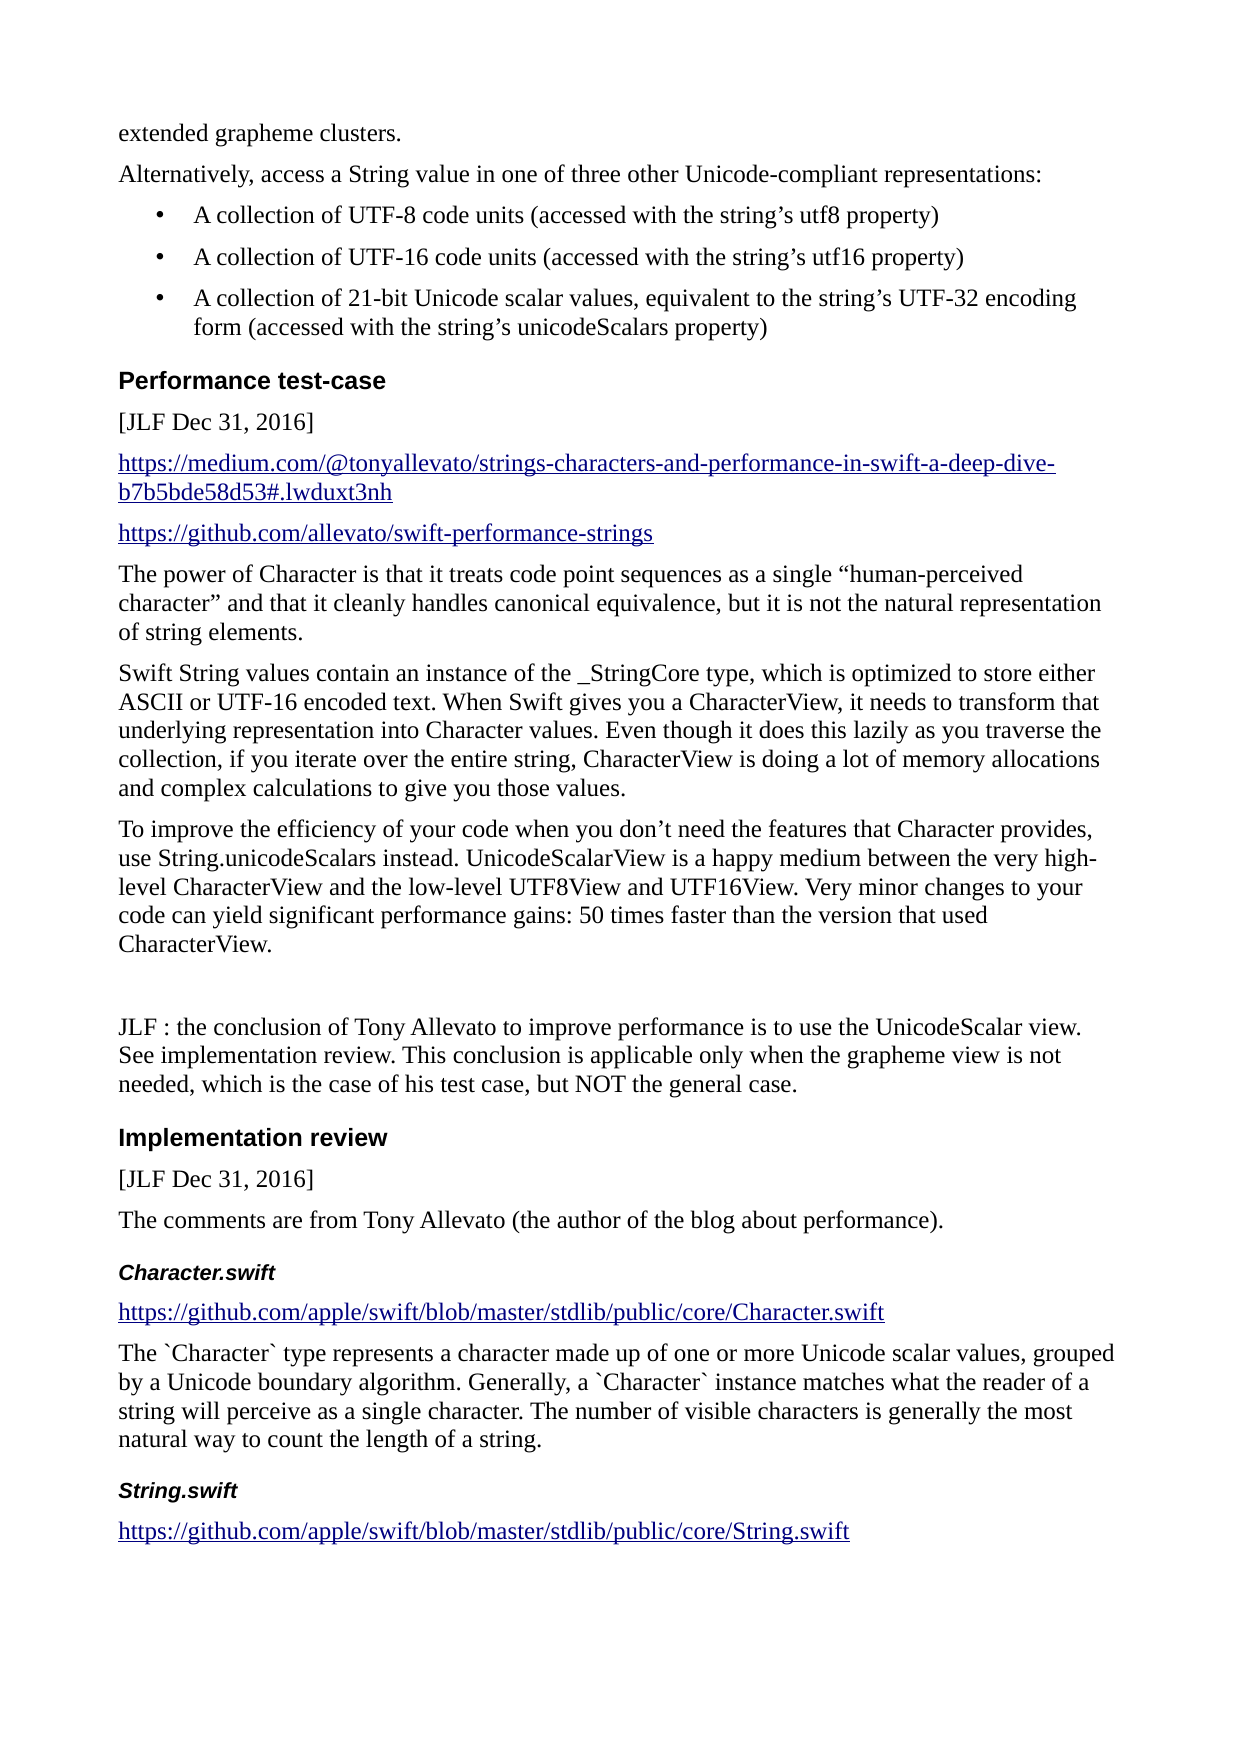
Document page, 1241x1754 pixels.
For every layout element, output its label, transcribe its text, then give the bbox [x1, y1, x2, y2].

subtitle String.swift [118, 1478, 1122, 1503]
text JLF : the conclusion of Tony Allevato to improve performance is to use the UnicodeScalar view. See implementation review. This conclusion is applicable only when the grapheme view is not needed, which is the case of his test case, but NOT the general case. [118, 1012, 1122, 1098]
text extended grapheme clusters. [118, 118, 1122, 147]
list A collection of UTF-8 code units (accessed with the string’s utf8 property) [156, 201, 1122, 229]
text Alternatively, access a String value in one of three other Unicode-compliant representations: [118, 159, 1122, 188]
list A collection of UTF-16 code units (accessed with the string’s utf16 property) [156, 242, 1122, 271]
subtitle Character.swift [118, 1259, 1122, 1284]
text The `Character` type represents a character made up of one or more Unicode scalar values, grouped by a Unicode boundary algorithm. Generally, a `Character` instance matches what the reader of a string will perceive as a single character. The number of visible characters is generally the most natural way to count the length of a string. [118, 1338, 1122, 1453]
text Swift String values contain an instance of the _StringCore type, which is optimized to store either ASCII or UTF-16 encoded text. When Swift gives you a CharacterView, it needs to transform that underlying representation into Character values. Even though it does this lazily as you traverse the collection, if you iterate over the entire string, CharacterView is doing a lot of memory allocations and complex calculations to give you those values. [118, 658, 1122, 802]
text [JLF Dec 31, 2016] [118, 1164, 1122, 1193]
subtitle Performance test-case [118, 366, 1122, 394]
text https://github.com/apple/swift/blob/master/stdlib/public/core/Character.swift [118, 1297, 1122, 1326]
text To improve the efficiency of your code when you don’t need the features that Character provides, use String.unicodeScalars instead. UnicodeScalarView is a happy medium between the very high-level CharacterView and the low-level UTF8View and UTF16View. Very minor changes to your code can yield significant performance gains: 50 times faster than the version that used CharacterView. [118, 814, 1122, 958]
subtitle Implementation review [118, 1123, 1122, 1152]
text The power of Character is that it treats code point sequences as a single “human-perceived character” and that it cleanly handles canonical equivalence, but it is not the natural representation of string elements. [118, 559, 1122, 646]
list A collection of 21-bit Unicode scalar values, equivalent to the string’s UTF-32 encoding form (accessed with the string’s unicodeScalars property) [156, 283, 1122, 341]
text https://github.com/allevato/swift-performance-strings [118, 518, 1122, 547]
text https://github.com/apple/swift/blob/master/stdlib/public/core/String.swift [118, 1516, 1122, 1545]
text [JLF Dec 31, 2016] [118, 407, 1122, 436]
text https://medium.com/@tonyallevato/strings-characters-and-performance-in-swift-a-deep-dive-b7b5bde58d53#.lwduxt3nh [118, 448, 1122, 506]
text The comments are from Tony Allevato (the author of the blog about performance). [118, 1206, 1122, 1234]
